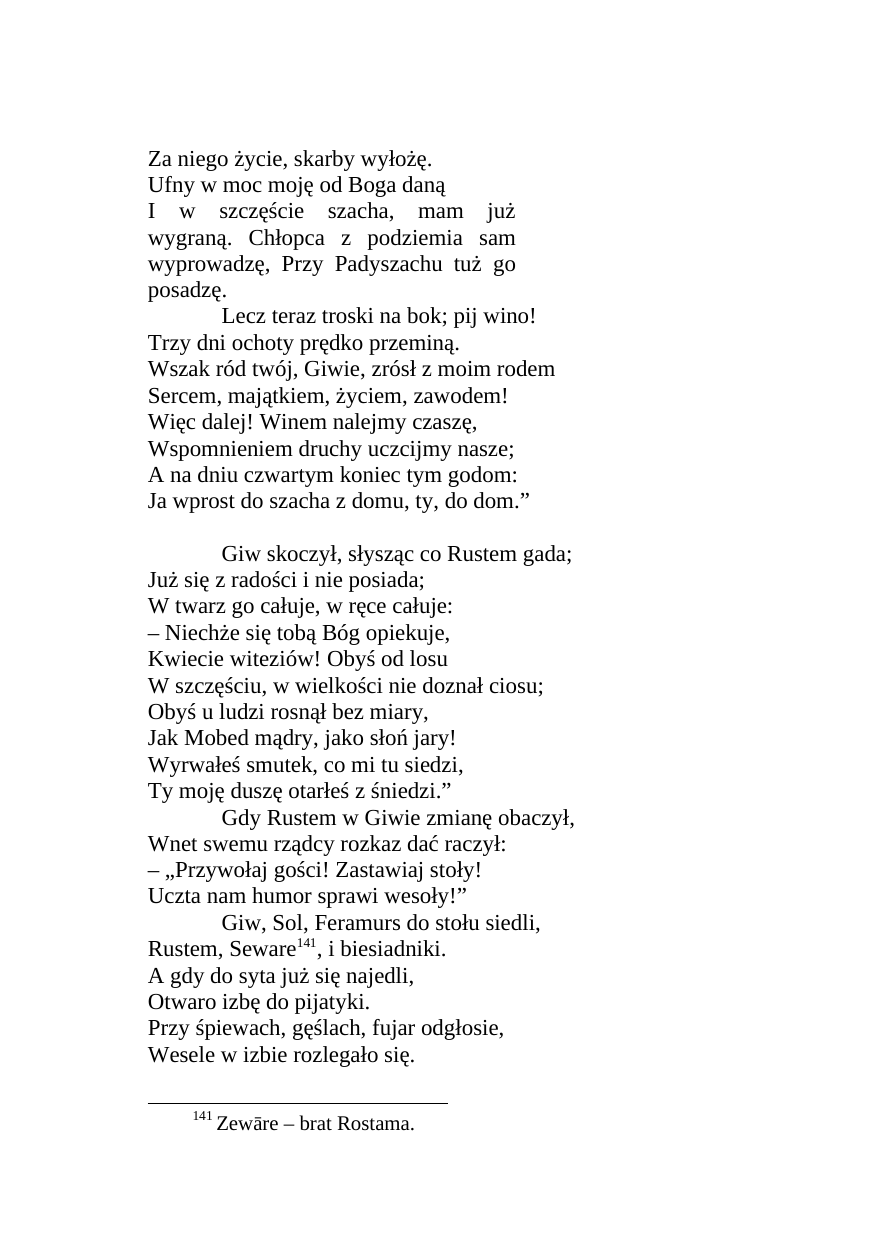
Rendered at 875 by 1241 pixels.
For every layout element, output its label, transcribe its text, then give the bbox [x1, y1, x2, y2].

text Gdy Rustem w Giwie zmianę obaczył, Wnet swemu rządcy rozkaz dać raczył: [148, 803, 576, 856]
text I w szczęście szacha, mam już wygraną. Chłopca z podziemia sam wyprowadzę, Przy Padyszachu tuż go posadzę. [148, 197, 516, 303]
text – „Przywołaj gości! Zastawiaj stoły! Uczta nam humor sprawi wesoły!” [148, 856, 484, 909]
text W szczęściu, w wielkości nie doznał ciosu; Obyś u ludzi rosnął bez miary, [148, 672, 545, 724]
text Trzy dni ochoty prędko przeminą. [148, 329, 757, 355]
text 141 Zewāre – brat Rostama. [192, 1102, 757, 1135]
text Jak Mobed mądry, jako słoń jary! Wyrwałeś smutek, co mi tu siedzi, Ty moję duszę otarłeś z śniedzi.” [148, 724, 465, 803]
text Lecz teraz troski na bok; pij wino! [221, 303, 757, 329]
text Przy śpiewach, gęślach, fujar odgłosie, Wesele w izbie rozlegało się. [148, 1014, 506, 1067]
text Giw skoczył, słysząc co Rustem gada; Już się z radości i nie posiada; [148, 540, 574, 593]
text Giw, Sol, Feramurs do stołu siedli, Rustem, Seware141, i biesiadniki. [148, 909, 542, 962]
text Więc dalej! Winem nalejmy czaszę, Wspomnieniem druchy uczcijmy nasze; A na dniu czwartym koniec tym godom: Ja wprost do szacha z domu, ty, do dom.” [148, 408, 531, 514]
text Za niego życie, skarby wyłożę. Ufny w moc moję od Boga daną [148, 144, 447, 197]
text – Niechże się tobą Bóg opiekuje, Kwiecie witeziów! Obyś od losu [148, 619, 452, 672]
text Wszak ród twój, Giwie, zrósł z moim rodem Sercem, majątkiem, życiem, zawodem! [148, 355, 557, 408]
text A gdy do syta już się najedli, Otwaro izbę do pijatyki. [148, 962, 416, 1014]
text W twarz go całuje, w ręce całuje: [148, 593, 757, 619]
